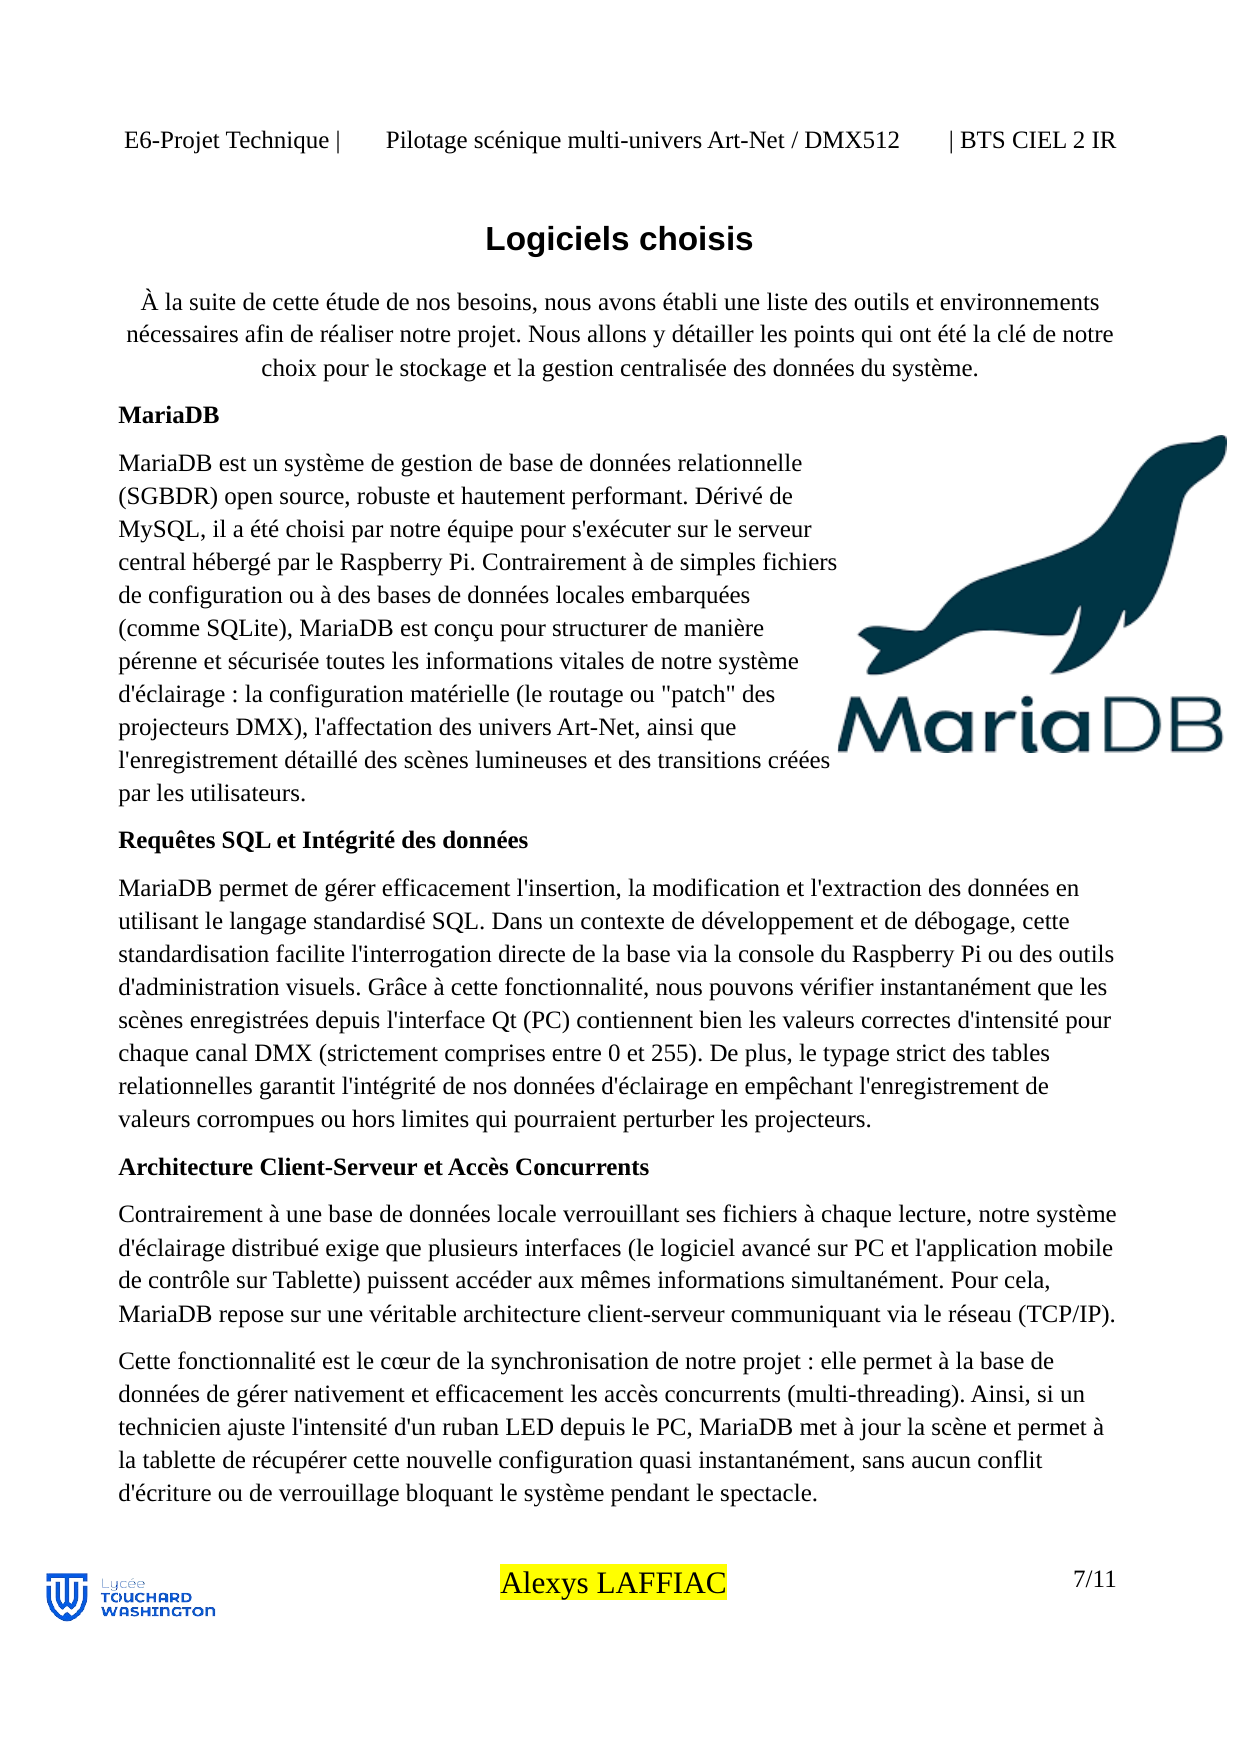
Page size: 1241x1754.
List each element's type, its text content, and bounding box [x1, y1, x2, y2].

text Cette fonctionnalité est le cœur de la synchronisation de notre projet : elle permet à la base de données de gérer nativement et efficacement les accès concurrents (multi-threading). Ainsi, si un technicien ajuste l'intensité d'un ruban LED depuis le PC, MariaDB met à jour la scène et permet à la tablette de récupérer cette nouvelle configuration quasi instantanément, sans aucun conflit d'écriture ou de verrouillage bloquant le système pendant le spectacle. [118, 1346, 1122, 1507]
picture [837, 435, 1227, 753]
picture [119, 1559, 256, 1606]
text Requêtes SQL et Intégrité des données [118, 826, 1122, 854]
text Contrairement à une base de données locale verrouillant ses fichiers à chaque lecture, notre système d'éclairage distribué exige que plusieurs interfaces (le logiciel avancé sur PC et l'application mobile de contrôle sur Tablette) puissent accéder aux mêmes informations simultanément. Pour cela, MariaDB repose sur une véritable architecture client-serveur communiquant via le réseau (TCP/IP). [118, 1199, 1122, 1327]
subtitle Logiciels choisis [118, 219, 1121, 257]
text MariaDB est un système de gestion de base de données relationnelle (SGBDR) open source, robuste et hautement performant. Dérivé de MySQL, il a été choisi par notre équipe pour s'exécuter sur le serveur central hébergé par le Raspberry Pi. Contrairement à de simples fichiers de configuration ou à des bases de données locales embarquées (comme SQLite), MariaDB est conçu pour structurer de manière pérenne et sécurisée toutes les informations vitales de notre système d'éclairage : la configuration matérielle (le routage ou "patch" des projecteurs DMX), l'affectation des univers Art-Net, ainsi que l'enregistrement détaillé des scènes lumineuses et des transitions créées par les utilisateurs. [118, 448, 1122, 807]
picture [6, 1535, 256, 1659]
text MariaDB [118, 400, 1122, 429]
text À la suite de cette étude de nos besoins, nous avons établi une liste des outils et environnements nécessaires afin de réaliser notre projet. Nous allons y détailler les points qui ont été la clé de notre choix pour le stockage et la gestion centralisée des données du système. [118, 287, 1122, 381]
text MariaDB permet de gérer efficacement l'insertion, la modification et l'extraction des données en utilisant le langage standardisé SQL. Dans un contexte de développement et de débogage, cette standardisation facilite l'interrogation directe de la base via la console du Raspberry Pi ou des outils d'administration visuels. Grâce à cette fonctionnalité, nous pouvons vérifier instantanément que les scènes enregistrées depuis l'interface Qt (PC) contiennent bien les valeurs correctes d'intensité pour chaque canal DMX (strictement comprises entre 0 et 255). De plus, le typage strict des tables relationnelles garantit l'intégrité de nos données d'éclairage en empêchant l'enregistrement de valeurs corrompues ou hors limites qui pourraient perturber les projecteurs. [118, 873, 1122, 1133]
text Architecture Client-Serveur et Accès Concurrents [118, 1152, 1122, 1181]
